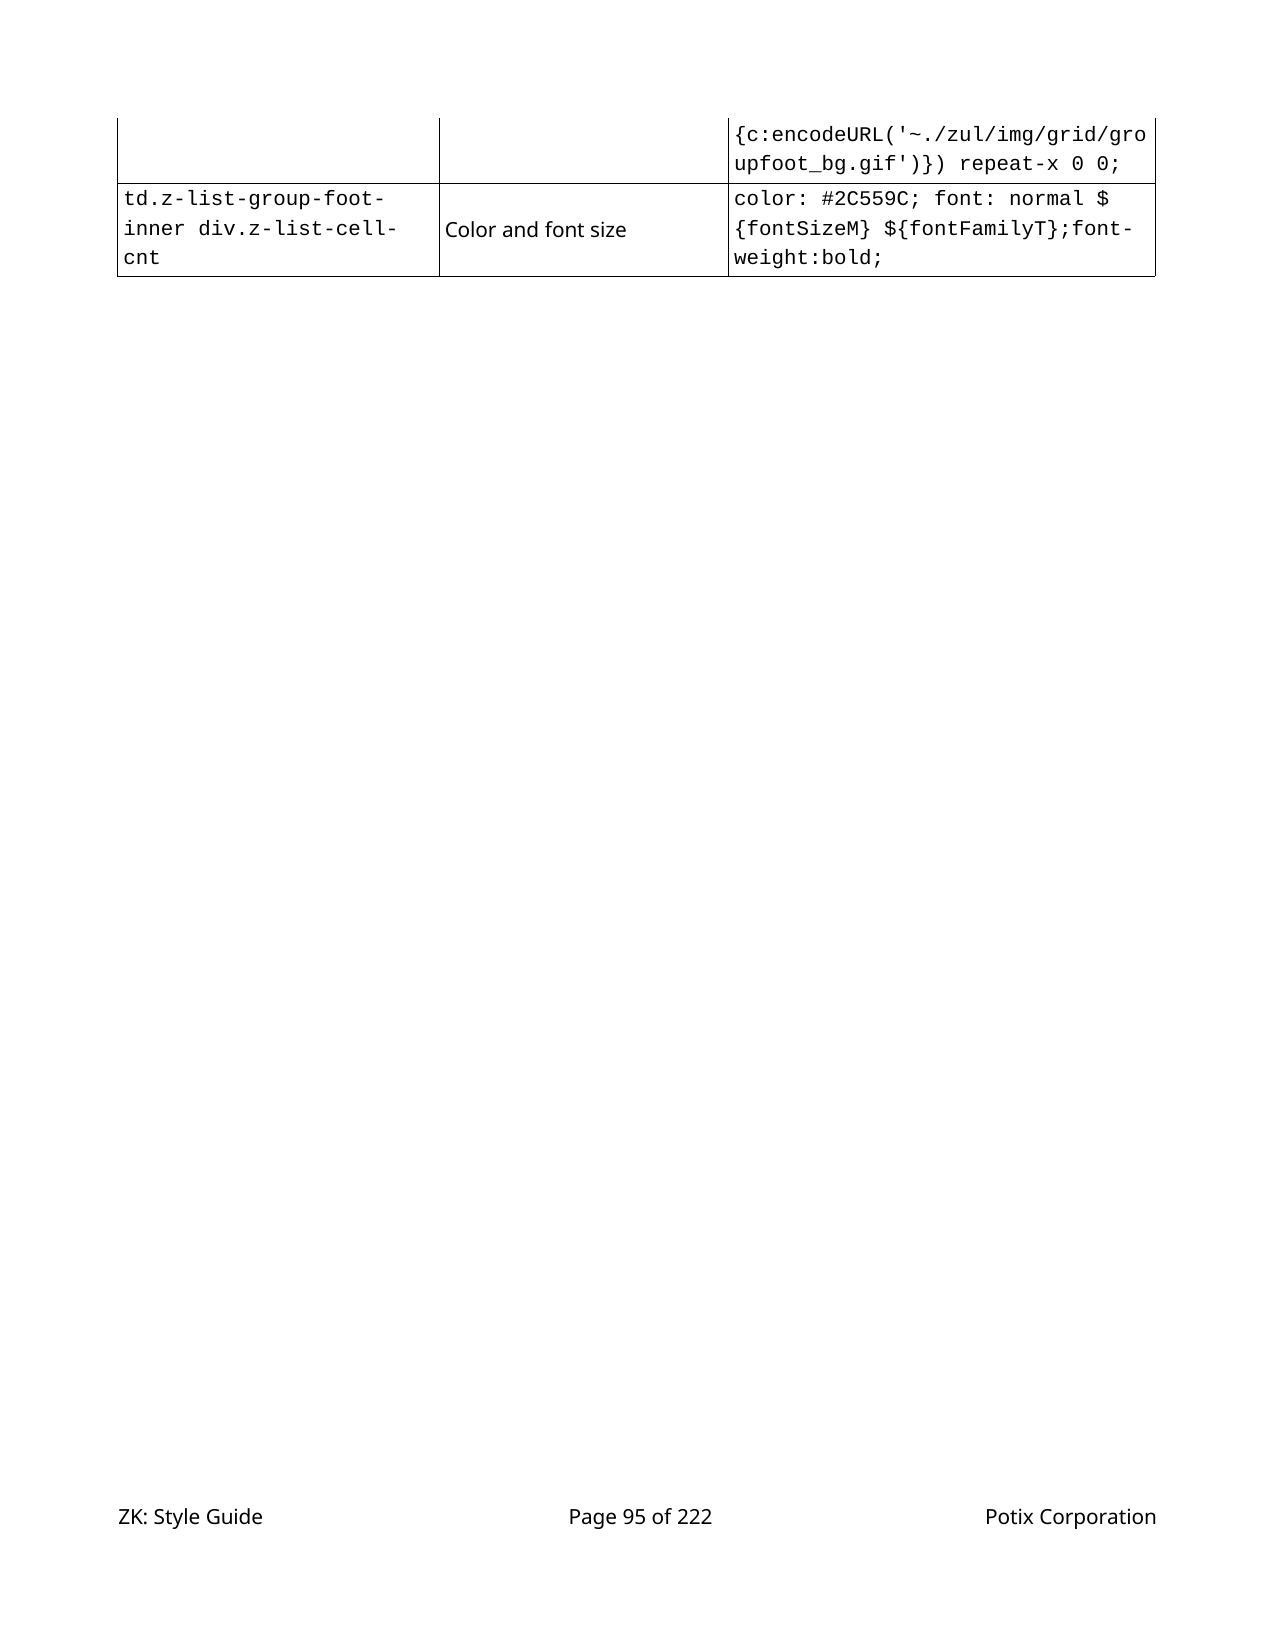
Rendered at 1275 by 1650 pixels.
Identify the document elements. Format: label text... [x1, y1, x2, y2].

table_cell color: #2C559C; font: normal ${fontSizeM} ${fontFamilyT};font-weight:bold; [729, 184, 1155, 276]
table_cell {c:encodeURL('~./zul/img/grid/groupfoot_bg.gif')}) repeat-x 0 0; [729, 118, 1155, 183]
table_cell td.z-list-group-foot-inner div.z-list-cell-cnt [118, 184, 439, 276]
table_cell Color and font size [440, 184, 728, 276]
table_cell [440, 118, 728, 183]
table_cell [118, 118, 439, 183]
